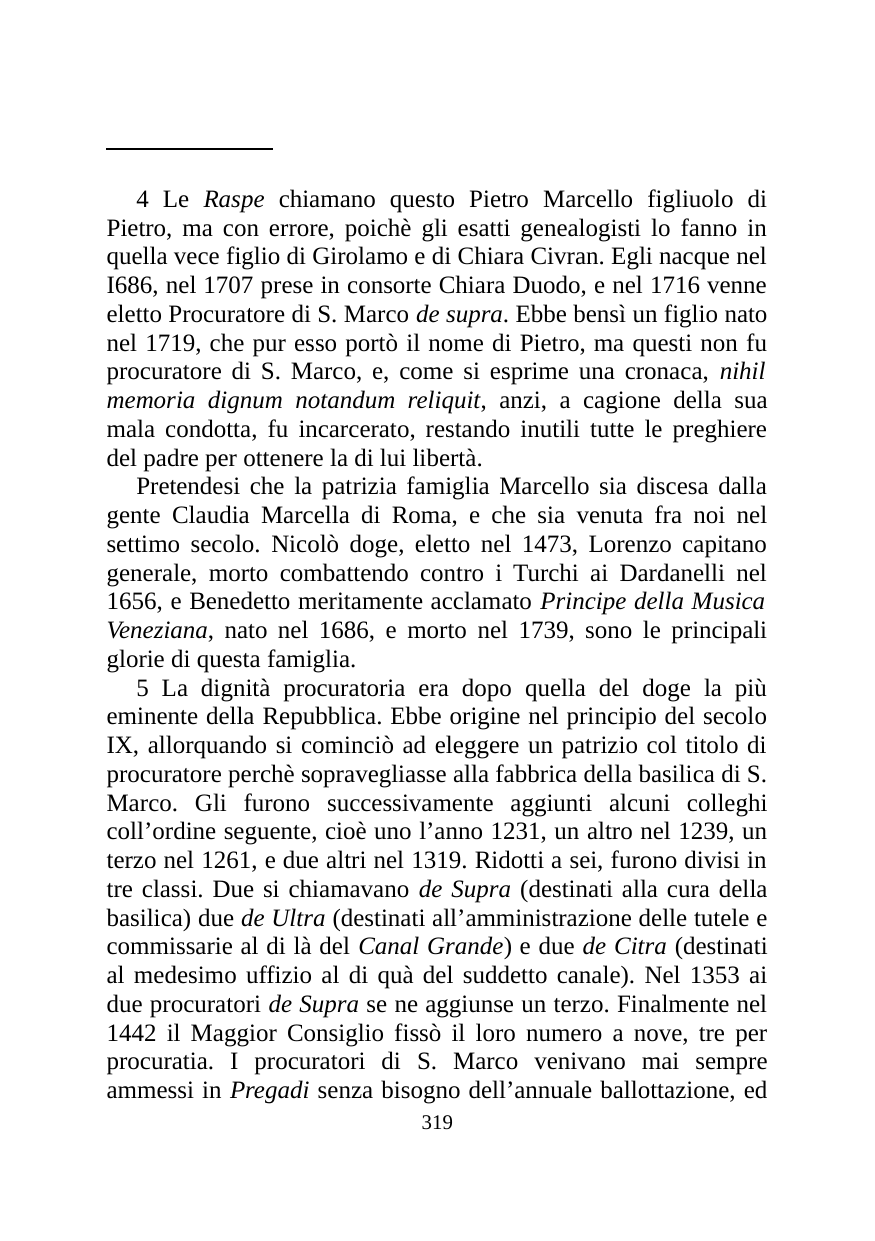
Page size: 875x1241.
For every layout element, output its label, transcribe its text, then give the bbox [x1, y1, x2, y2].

text Le Raspe chiamano questo Pietro Marcello figliuolo di Pietro, ma con errore, poichè gli esatti genealogisti lo fanno in quella vece figlio di Girolamo e di Chiara Civran. Egli nacque nel I686, nel 1707 prese in consorte Chiara Duodo, e nel 1716 venne eletto Procuratore di S. Marco de supra. Ebbe bensì un figlio nato nel 1719, che pur esso portò il nome di Pietro, ma questi non fu procuratore di S. Marco, e, come si esprime una cronaca, nihil memoria dignum notandum reliquit, anzi, a cagione della sua mala condotta, fu incarcerato, restando inutili tutte le preghiere del padre per ottenere la di lui libertà. [106, 184, 768, 471]
text Pretendesi che la patrizia famiglia Marcello sia discesa dalla gente Claudia Marcella di Roma, e che sia venuta fra noi nel settimo secolo. Nicolò doge, eletto nel 1473, Lorenzo capitano generale, morto combattendo contro i Turchi ai Dardanelli nel 1656, e Benedetto meritamente acclamato Principe della Musica Veneziana, nato nel 1686, e morto nel 1739, sono le principali glorie di questa famiglia. [106, 471, 768, 673]
text La dignità procuratoria era dopo quella del doge la più eminente della Repubblica. Ebbe origine nel principio del secolo IX, allorquando si cominciò ad eleggere un patrizio col titolo di procuratore perchè sopravegliasse alla fabbrica della basilica di S. Marco. Gli furono successivamente aggiunti alcuni colleghi coll’ordine seguente, cioè uno l’anno 1231, un altro nel 1239, un terzo nel 1261, e due altri nel 1319. Ridotti a sei, furono divisi in tre classi. Due si chiamavano de Supra (destinati alla cura della basilica) due de Ultra (destinati all’amministrazione delle tutele e commissarie al di là del Canal Grande) e due de Citra (destinati al medesimo uffizio al di quà del suddetto canale). Nel 1353 ai due procuratori de Supra se ne aggiunse un terzo. Finalmente nel 1442 il Maggior Consiglio fissò il loro numero a nove, tre per procuratia. I procuratori di S. Marco venivano mai sempre ammessi in Pregadi senza bisogno dell’annuale ballottazione, ed [106, 673, 768, 1104]
